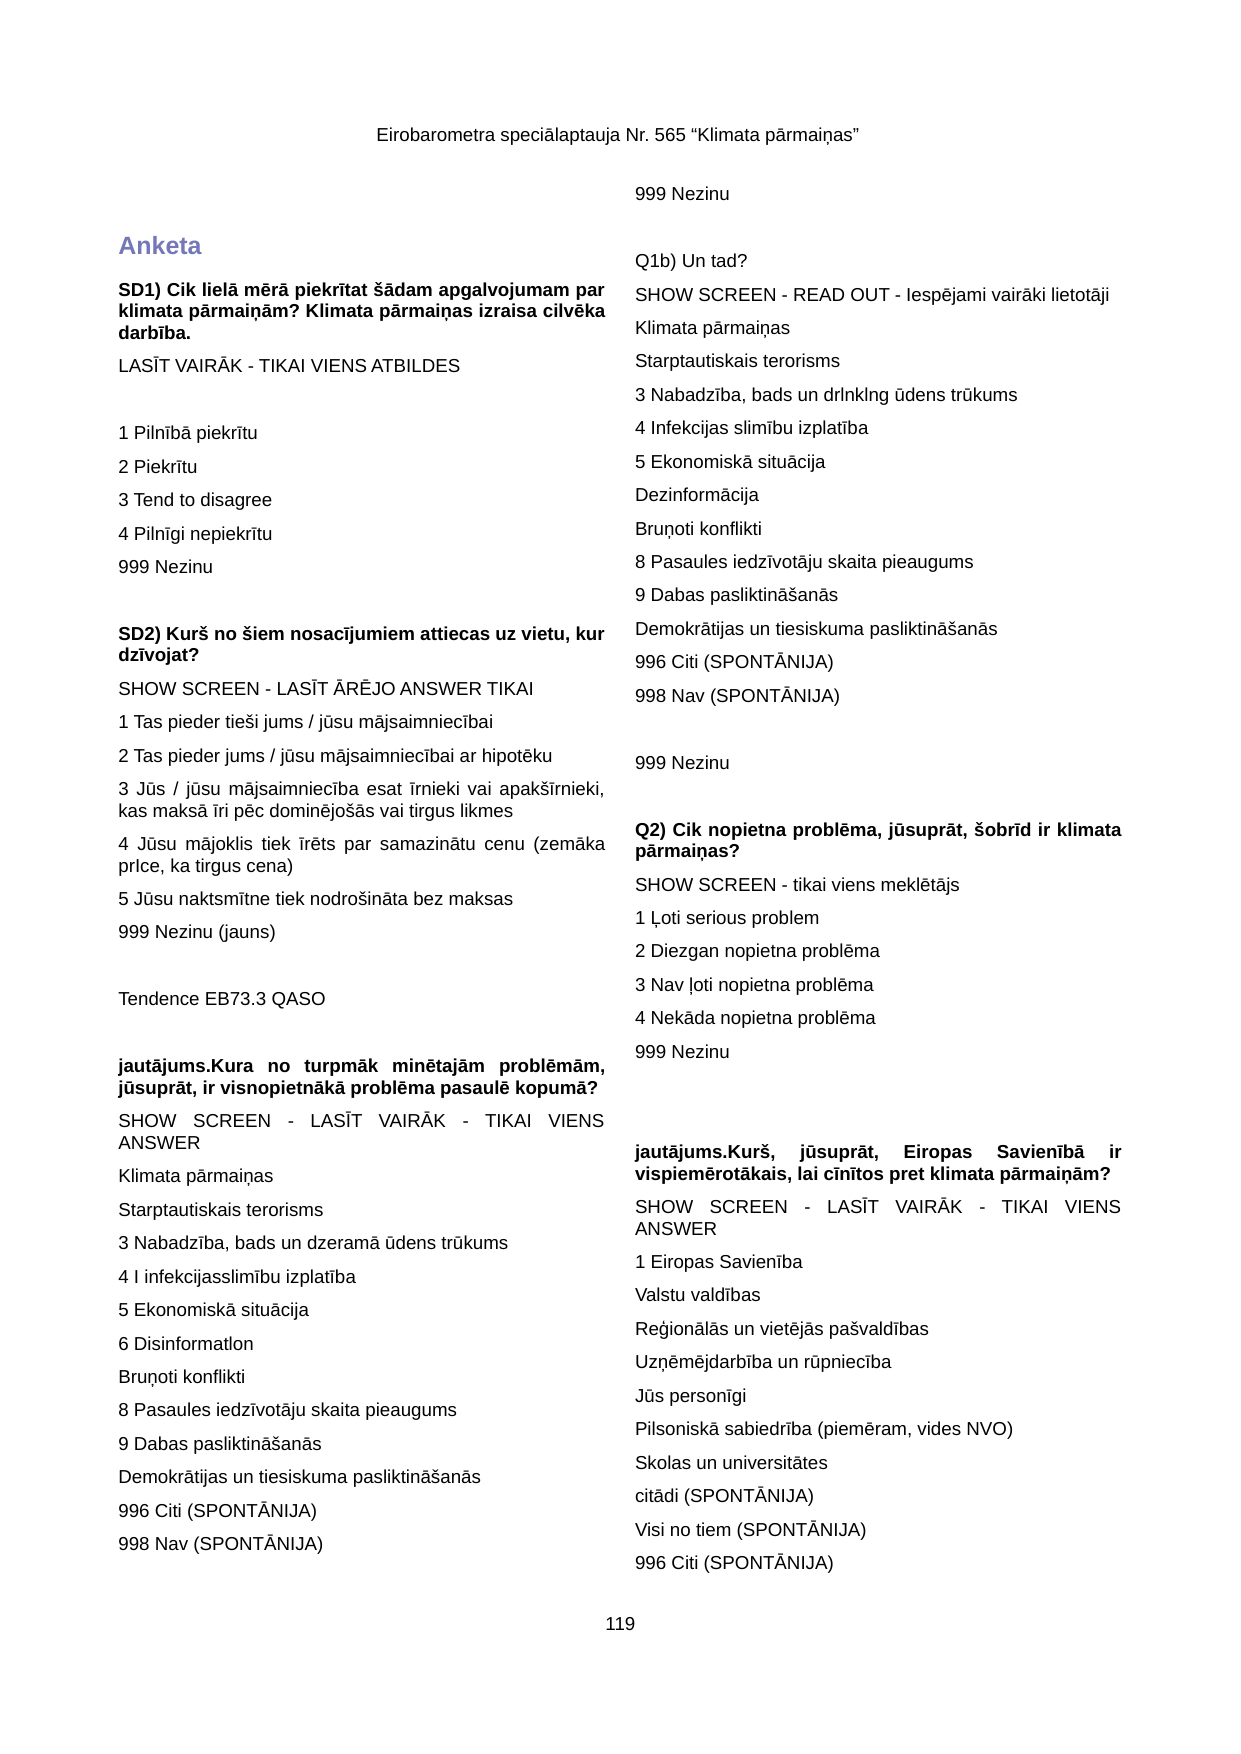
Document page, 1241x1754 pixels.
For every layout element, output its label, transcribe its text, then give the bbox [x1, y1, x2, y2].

text 3 Nav ļoti nopietna problēma [635, 974, 1122, 995]
text 999 Nezinu [635, 1041, 1122, 1062]
text 999 Nezinu [118, 556, 605, 577]
text SD2) Kurš no šiem nosacījumiem attiecas uz vietu, kur dzīvojat? [118, 623, 605, 666]
text Skolas un universitātes [635, 1451, 1122, 1473]
text Bruņoti konflikti [635, 517, 1122, 539]
text Tendence EB73.3 QASO [118, 988, 605, 1010]
text 1 Pilnībā piekrītu [118, 422, 605, 443]
text Jūs personīgi [635, 1384, 1122, 1406]
text jautājums.Kurš, jūsuprāt, Eiropas Savienībā ir vispiemērotākais, lai cīnītos pret klimata pārmaiņām? [635, 1141, 1122, 1184]
text 3 Tend to disagree [118, 489, 605, 510]
text Pilsoniskā sabiedrība (piemēram, vides NVO) [635, 1418, 1122, 1439]
text citādi (SPONTĀNIJA) [635, 1485, 1122, 1506]
text SHOW SCREEN - LASĪT ĀRĒJO ANSWER TIKAI [118, 678, 605, 699]
text 3 Nabadzība, bads un drlnklng ūdens trūkums [635, 384, 1122, 405]
text 8 Pasaules iedzīvotāju skaita pieaugums [635, 551, 1122, 572]
text Demokrātijas un tiesiskuma pasliktināšanās [635, 618, 1122, 639]
text SHOW SCREEN - LASĪT VAIRĀK - TIKAI VIENS ANSWER [635, 1196, 1122, 1239]
text 996 Citi (SPONTĀNIJA) [635, 651, 1122, 673]
text Uzņēmējdarbība un rūpniecība [635, 1351, 1122, 1373]
text Klimata pārmaiņas [635, 317, 1122, 338]
text 4 Jūsu mājoklis tiek īrēts par samazinātu cenu (zemāka prIce, ka tirgus cena) [118, 833, 605, 876]
text 3 Jūs / jūsu mājsaimniecība esat īrnieki vai apakšīrnieki, kas maksā īri pēc dominējošās vai tirgus likmes [118, 778, 605, 821]
text 996 Citi (SPONTĀNIJA) [635, 1552, 1122, 1573]
text 4 Nekāda nopietna problēma [635, 1007, 1122, 1029]
text 3 Nabadzība, bads un dzeramā ūdens trūkums [118, 1232, 605, 1253]
text 9 Dabas pasliktināšanās [635, 584, 1122, 606]
text SHOW SCREEN - READ OUT - Iespējami vairāki lietotāji [635, 283, 1122, 305]
text 5 Ekonomiskā situācija [118, 1299, 605, 1320]
text 999 Nezinu (jauns) [118, 921, 605, 943]
text 999 Nezinu [635, 751, 1122, 773]
subtitle Anketa [118, 231, 605, 260]
text Visi no tiem (SPONTĀNIJA) [635, 1518, 1122, 1540]
text Starptautiskais terorisms [635, 350, 1122, 372]
text Starptautiskais terorisms [118, 1198, 605, 1220]
text Dezinformācija [635, 484, 1122, 506]
text Q2) Cik nopietna problēma, jūsuprāt, šobrīd ir klimata pārmaiņas? [635, 818, 1122, 861]
text 6 Disinformatlon [118, 1332, 605, 1354]
text 998 Nav (SPONTĀNIJA) [118, 1533, 605, 1554]
text 4 Infekcijas slimību izplatība [635, 417, 1122, 439]
text jautājums.Kura no turpmāk minētajām problēmām, jūsuprāt, ir visnopietnākā problēma pasaulē kopumā? [118, 1055, 605, 1098]
text 1 Tas pieder tieši jums / jūsu mājsaimniecībai [118, 711, 605, 733]
text Klimata pārmaiņas [118, 1165, 605, 1187]
text LASĪT VAIRĀK - TIKAI VIENS ATBILDES [118, 355, 605, 377]
text Reģionālās un vietējās pašvaldības [635, 1318, 1122, 1339]
text Q1b) Un tad? [635, 250, 1122, 271]
text 4 I infekcijasslimību izplatība [118, 1265, 605, 1287]
text 9 Dabas pasliktināšanās [118, 1433, 605, 1454]
text SHOW SCREEN - LASĪT VAIRĀK - TIKAI VIENS ANSWER [118, 1110, 605, 1153]
text Demokrātijas un tiesiskuma pasliktināšanās [118, 1466, 605, 1488]
text 1 Eiropas Savienība [635, 1251, 1122, 1272]
text 5 Ekonomiskā situācija [635, 451, 1122, 472]
text Bruņoti konflikti [118, 1366, 605, 1387]
text 5 Jūsu naktsmītne tiek nodrošināta bez maksas [118, 888, 605, 909]
text SD1) Cik lielā mērā piekrītat šādam apgalvojumam par klimata pārmaiņām? Klimata pārmaiņas izraisa cilvēka darbība. [118, 278, 605, 343]
text 2 Piekrītu [118, 455, 605, 477]
text SHOW SCREEN - tikai viens meklētājs [635, 873, 1122, 895]
text 998 Nav (SPONTĀNIJA) [635, 684, 1122, 706]
text Valstu valdības [635, 1284, 1122, 1306]
text 2 Diezgan nopietna problēma [635, 940, 1122, 962]
text 4 Pilnīgi nepiekrītu [118, 522, 605, 544]
text 996 Citi (SPONTĀNIJA) [118, 1499, 605, 1521]
text 999 Nezinu [635, 183, 1122, 204]
text 8 Pasaules iedzīvotāju skaita pieaugums [118, 1399, 605, 1421]
text 1 Ļoti serious problem [635, 907, 1122, 928]
text 2 Tas pieder jums / jūsu mājsaimniecībai ar hipotēku [118, 744, 605, 766]
